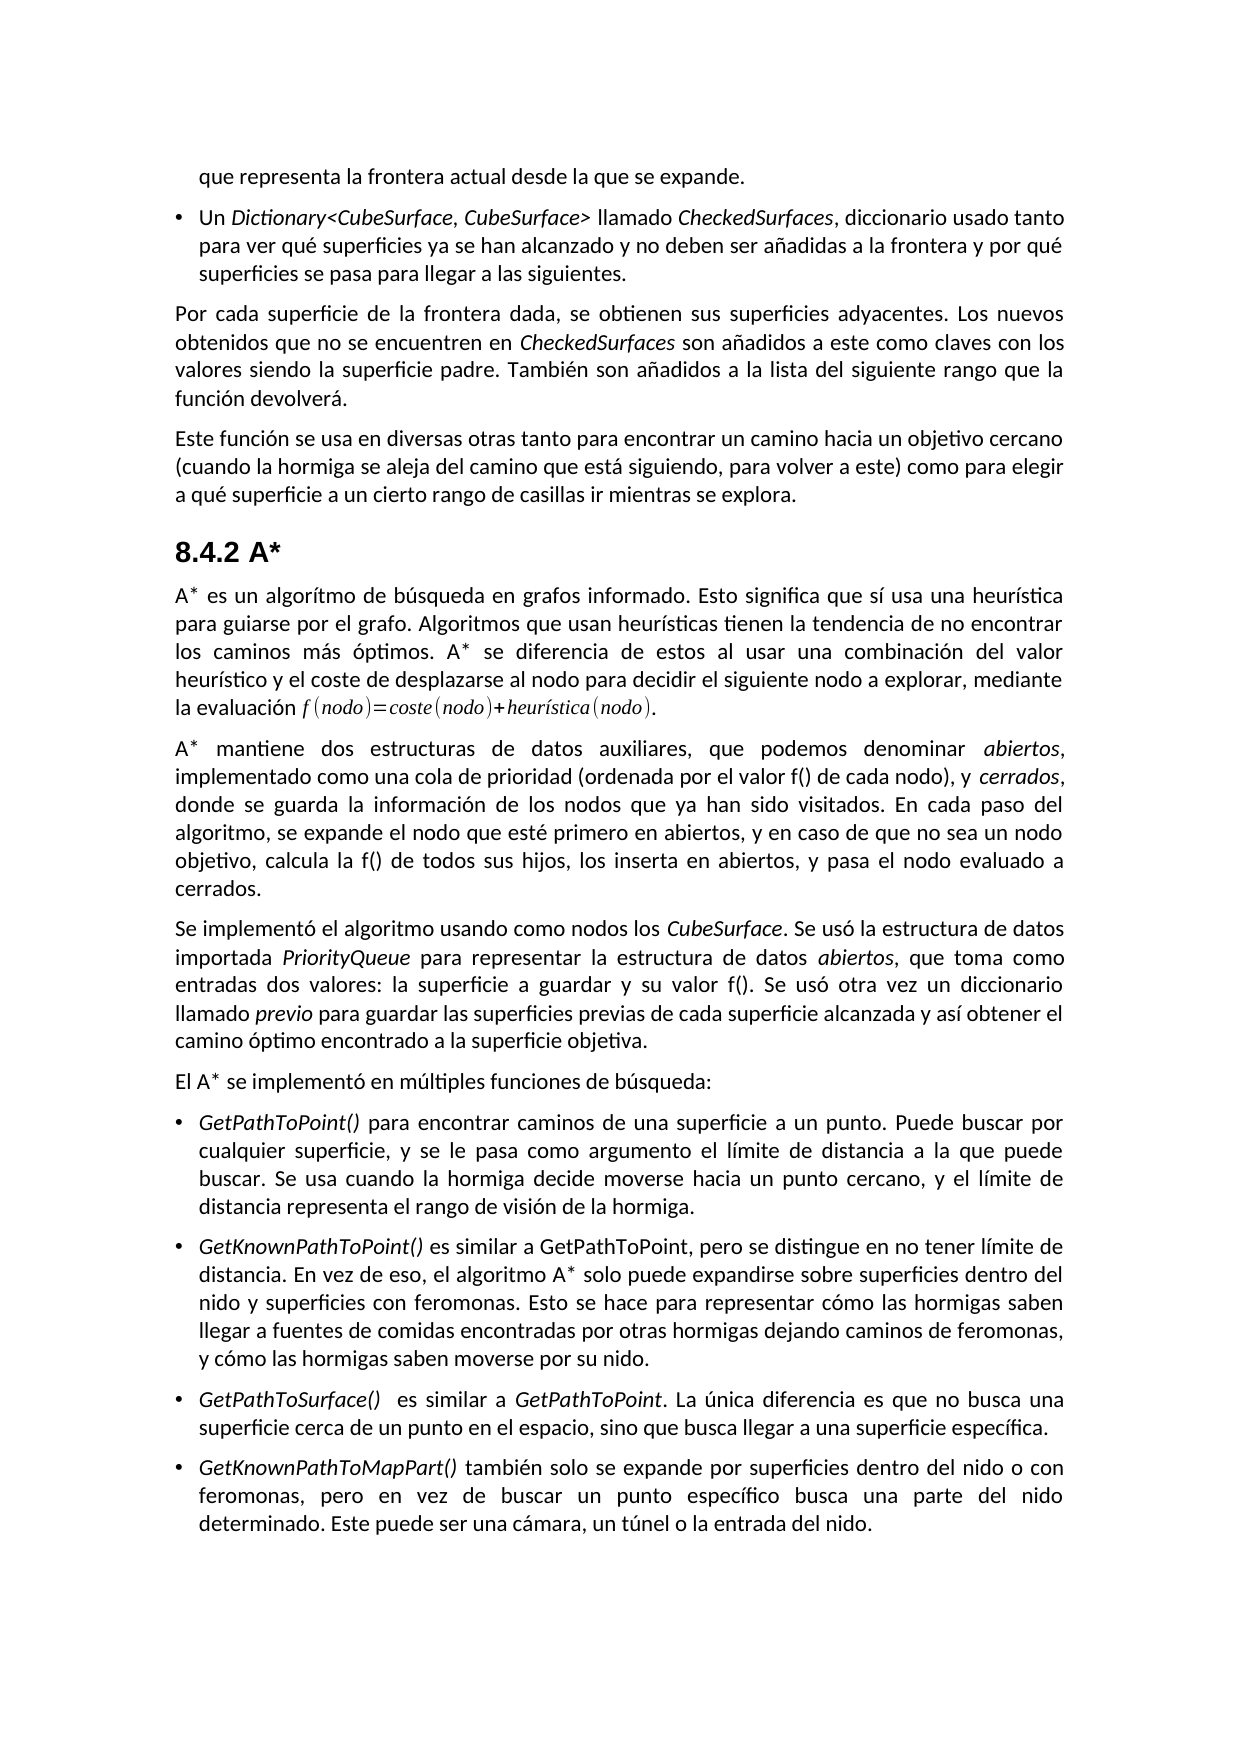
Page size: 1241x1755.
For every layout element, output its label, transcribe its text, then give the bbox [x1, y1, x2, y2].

text Este función se usa en diversas otras tanto para encontrar un camino hacia un objetivo cercano (cuando la hormiga se aleja del camino que está siguiendo, para volver a este) como para elegir a qué superficie a un cierto rango de casillas ir mientras se explora. [175, 424, 1065, 508]
list GetKnownPathToPoint() es similar a GetPathToPoint, pero se distingue en no tener límite de distancia. En vez de eso, el algoritmo A* solo puede expandirse sobre superficies dentro del nido y superficies con feromonas. Esto se hace para representar cómo las hormigas saben llegar a fuentes de comidas encontradas por otras hormigas dejando caminos de feromonas, y cómo las hormigas saben moverse por su nido. [175, 1232, 1065, 1372]
list GetKnownPathToMapPart() también solo se expande por superficies dentro del nido o con feromonas, pero en vez de buscar un punto específico busca una parte del nido determinado. Este puede ser una cámara, un túnel o la entrada del nido. [175, 1453, 1065, 1537]
text Se implementó el algoritmo usando como nodos los CubeSurface. Se usó la estructura de datos importada PriorityQueue para representar la estructura de datos abiertos, que toma como entradas dos valores: la superficie a guardar y su valor f(). Se usó otra vez un diccionario llamado previo para guardar las superficies previas de cada superficie alcanzada y así obtener el camino óptimo encontrado a la superficie objetiva. [175, 914, 1065, 1055]
list GetPathToPoint() para encontrar caminos de una superficie a un punto. Puede buscar por cualquier superficie, y se le pasa como argumento el límite de distancia a la que puede buscar. Se usa cuando la hormiga decide moverse hacia un punto cercano, y el límite de distancia representa el rango de visión de la hormiga. [175, 1108, 1065, 1220]
list Un Dictionary<CubeSurface, CubeSurface> llamado CheckedSurfaces, diccionario usado tanto para ver qué superficies ya se han alcanzado y no deben ser añadidas a la frontera y por qué superficies se pasa para llegar a las siguientes. [175, 203, 1065, 287]
text A* mantiene dos estructuras de datos auxiliares, que podemos denominar abiertos, implementado como una cola de prioridad (ordenada por el valor f() de cada nodo), y cerrados, donde se guarda la información de los nodos que ya han sido visitados. En cada paso del algoritmo, se expande el nodo que esté primero en abiertos, y en caso de que no sea un nodo objetivo, calcula la f() de todos sus hijos, los inserta en abiertos, y pasa el nodo evaluado a cerrados. [175, 734, 1065, 902]
text Por cada superficie de la frontera dada, se obtienen sus superficies adyacentes. Los nuevos obtenidos que no se encuentren en CheckedSurfaces son añadidos a este como claves con los valores siendo la superficie padre. También son añadidos a la lista del siguiente rango que la función devolverá. [175, 299, 1065, 412]
subtitle A* [175, 535, 1065, 569]
list GetPathToSurface() es similar a GetPathToPoint. La única diferencia es que no busca una superficie cerca de un punto en el espacio, sino que busca llegar a una superficie específica. [175, 1385, 1065, 1441]
text A* es un algorítmo de búsqueda en grafos informado. Esto significa que sí usa una heurística para guiarse por el grafo. Algoritmos que usan heurísticas tienen la tendencia de no encontrar los caminos más óptimos. A* se diferencia de estos al usar una combinación del valor heurístico y el coste de desplazarse al nodo para decidir el siguiente nodo a explorar, mediante la evaluación . [175, 581, 1065, 721]
list que representa la frontera actual desde la que se expande. [175, 162, 1065, 191]
text El A* se implementó en múltiples funciones de búsqueda: [175, 1067, 1065, 1095]
